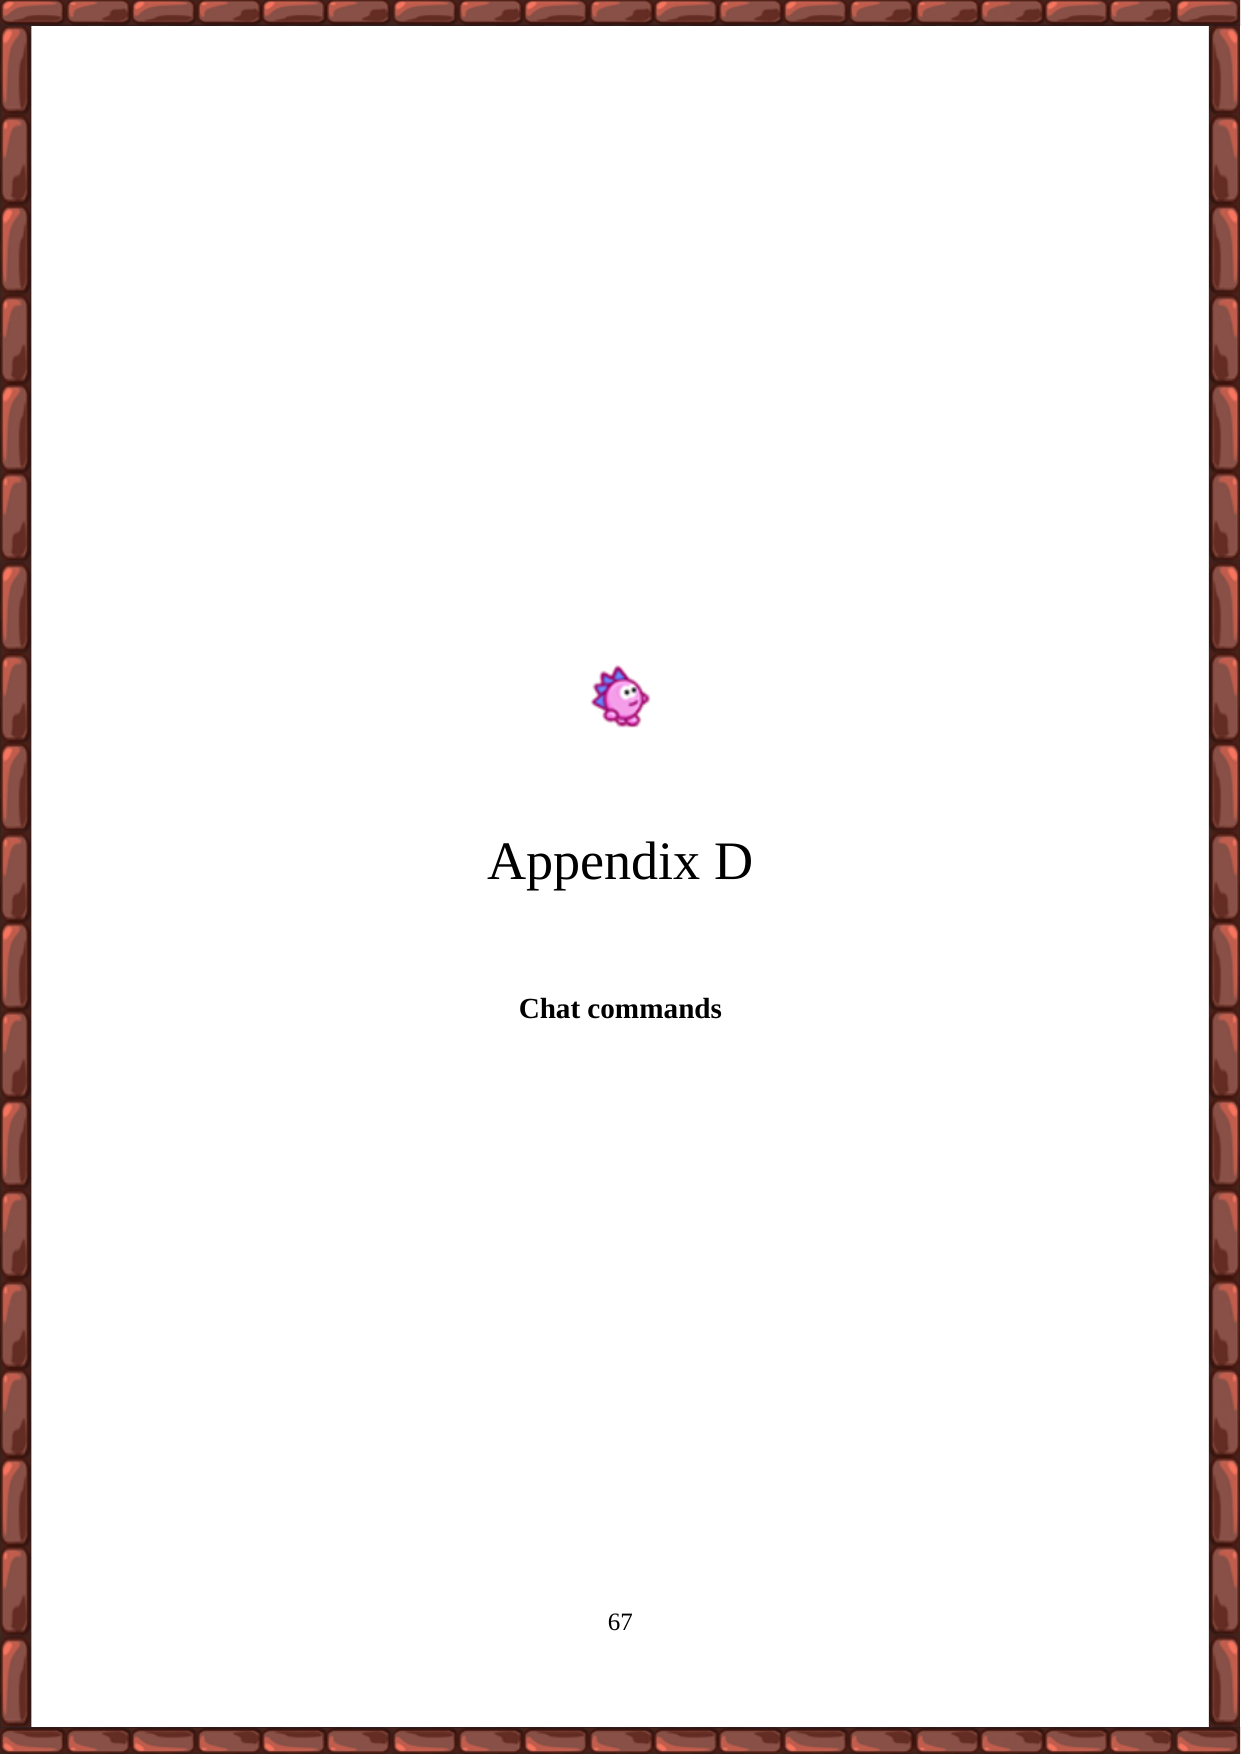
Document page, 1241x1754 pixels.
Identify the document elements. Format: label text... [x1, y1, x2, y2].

picture [0, 0, 1241, 1754]
text Chat commands [118, 991, 1122, 1025]
text Appendix D [118, 828, 1122, 891]
